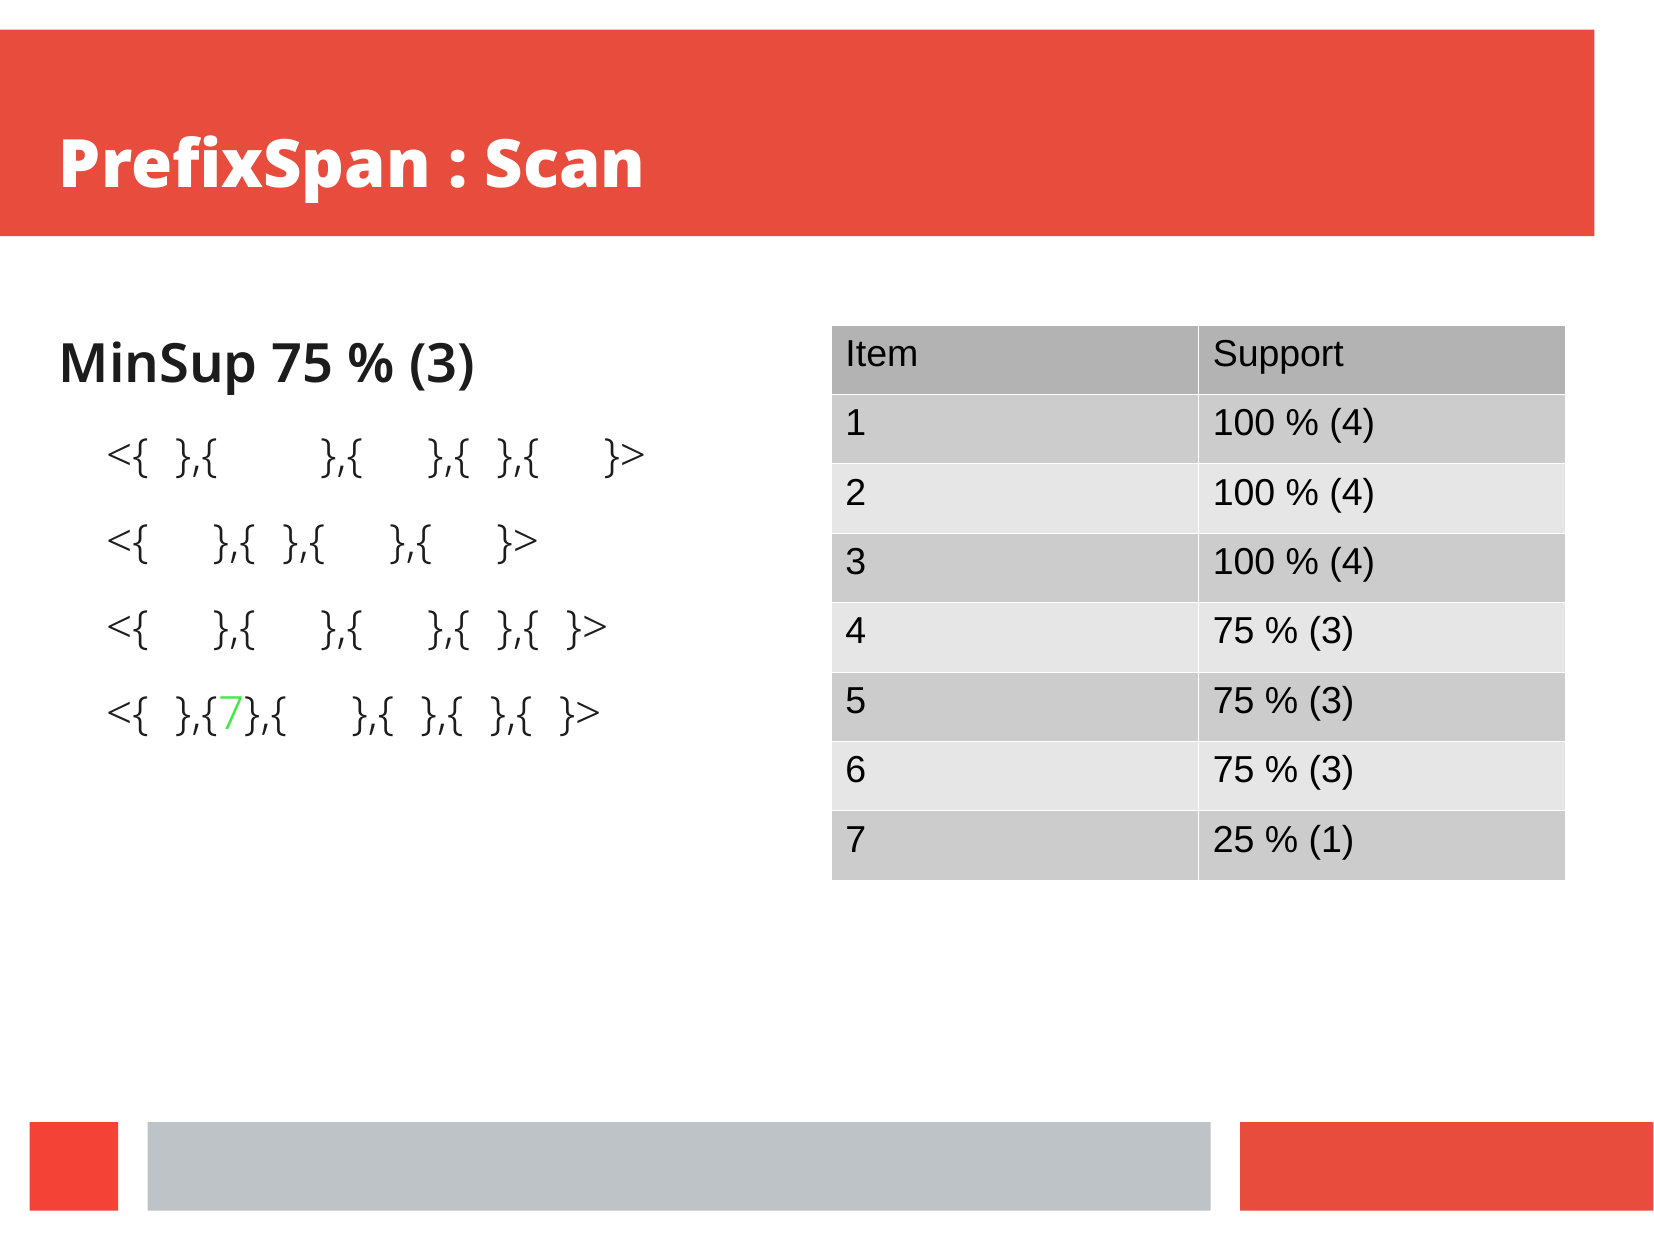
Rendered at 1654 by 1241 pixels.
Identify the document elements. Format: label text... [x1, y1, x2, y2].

table_cell 4 [832, 603, 1198, 672]
title PrefixSpan : Scan [59, 59, 1595, 207]
table_cell 100 % (4) [1199, 395, 1565, 463]
table_cell 100 % (4) [1199, 464, 1565, 533]
table_cell 6 [832, 742, 1198, 810]
table_header Support [1199, 326, 1565, 394]
table_cell 75 % (3) [1199, 603, 1565, 672]
table_cell 100 % (4) [1199, 534, 1565, 602]
table_cell 1 [832, 395, 1198, 463]
table_cell 7 [832, 811, 1198, 880]
table_cell 2 [832, 464, 1198, 533]
table_header Item [832, 326, 1198, 394]
table_cell 5 [832, 673, 1198, 741]
table_cell 3 [832, 534, 1198, 602]
list MinSup 75 % (3) <{1},{1 2 3},{1 3},{4},{3 6}> <{1 4},{3},{2 3},{1 5}> <{5 6},{1 2},{4 6},{3},{2}> <{5},{7},{1 6},{3},{2},{3}> [59, 324, 794, 1093]
table_cell 75 % (3) [1199, 742, 1565, 810]
table_cell 75 % (3) [1199, 673, 1565, 741]
table_cell 25 % (1) [1199, 811, 1565, 880]
